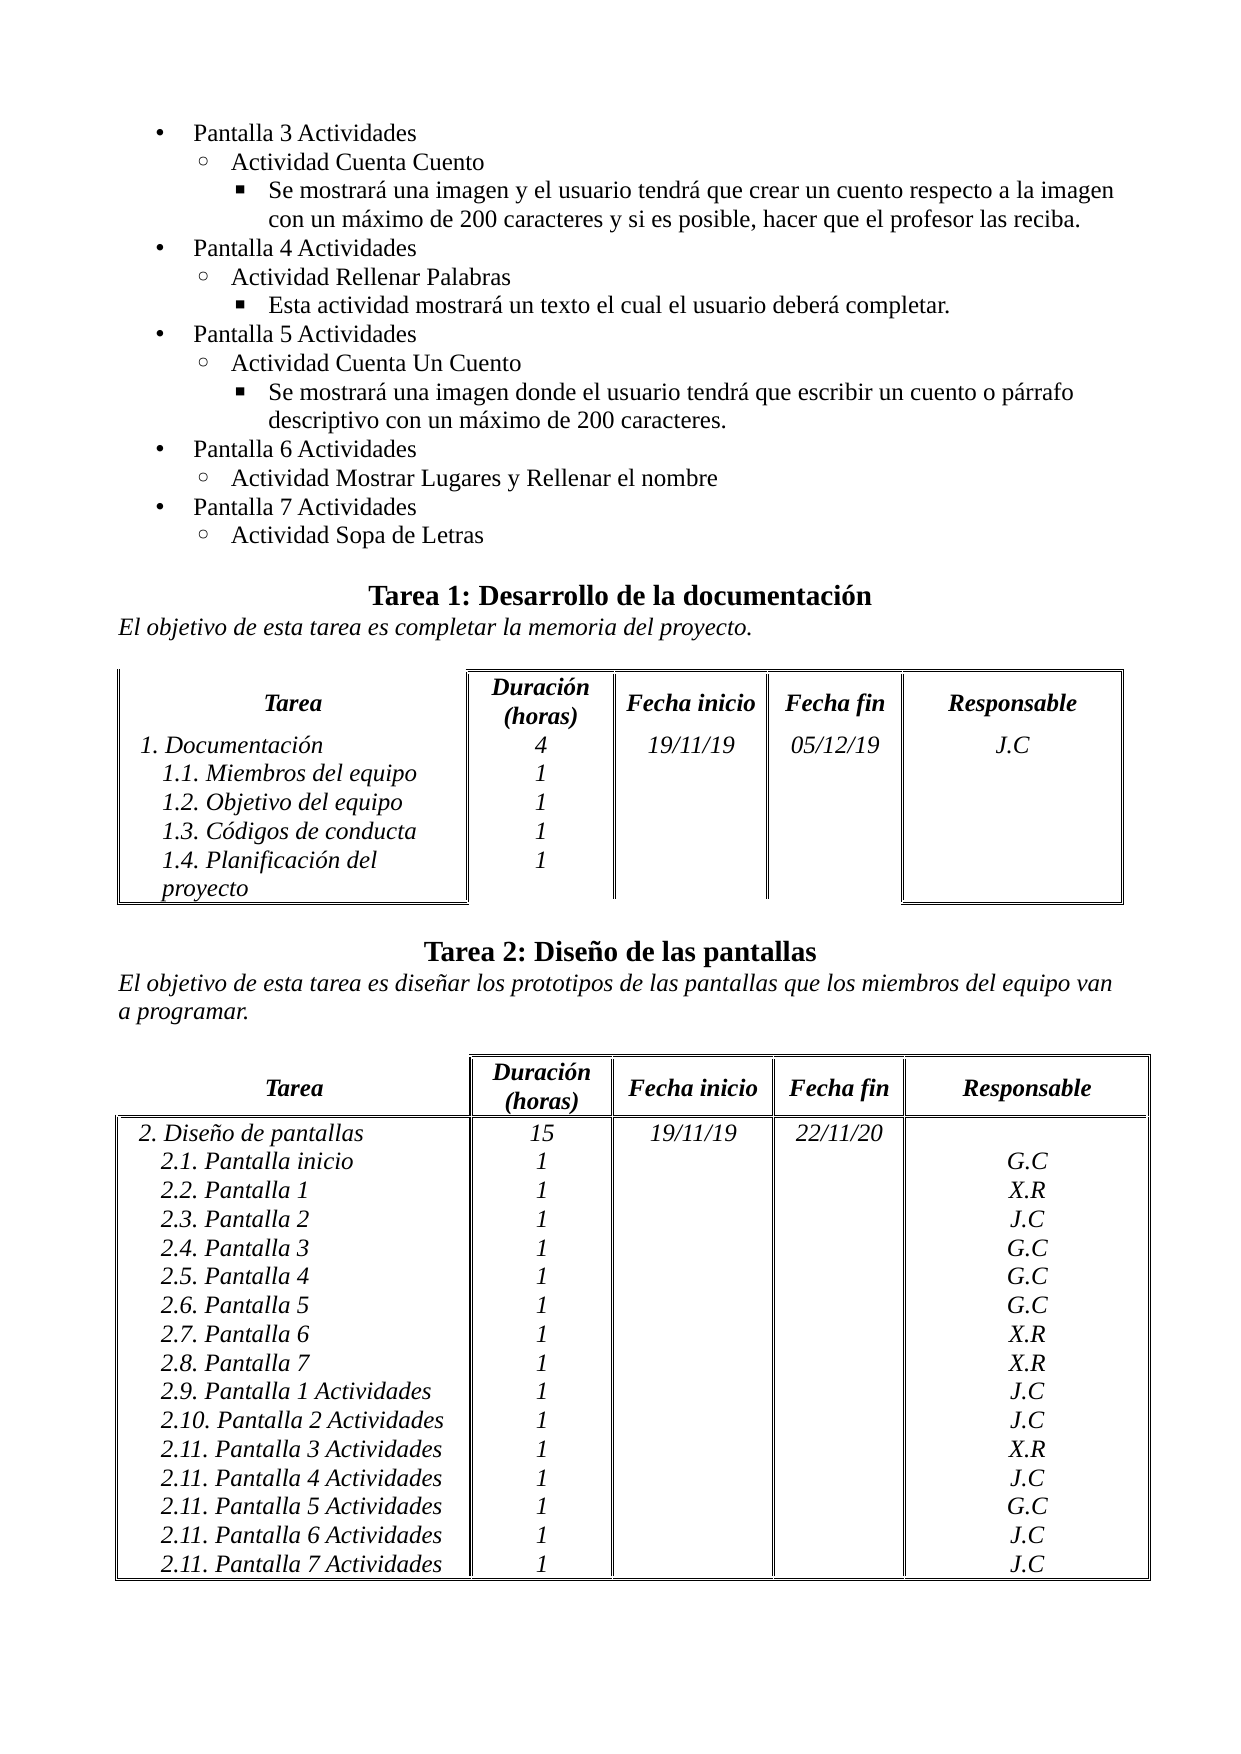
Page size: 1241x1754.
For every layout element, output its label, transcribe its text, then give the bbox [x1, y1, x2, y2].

table_cell 2.11. Pantalla 7 Actividades [118, 1549, 471, 1578]
table_cell [615, 845, 767, 902]
table_cell 2.11. Pantalla 6 Actividades [118, 1520, 469, 1549]
text Tarea 1: Desarrollo de la documentación [118, 578, 1122, 612]
table_cell [767, 845, 901, 902]
table_cell 1 [473, 1204, 611, 1233]
table_cell 2.3. Pantalla 2 [118, 1204, 469, 1233]
table_cell 1 [469, 816, 613, 845]
table_cell [769, 816, 901, 845]
table_cell 4 [469, 730, 613, 758]
table_cell [769, 759, 901, 787]
table_header Fecha inicio [613, 1057, 773, 1114]
table_cell [775, 1463, 903, 1491]
table_cell [614, 1491, 772, 1520]
table_cell [614, 1463, 772, 1491]
table_cell 1 [473, 1290, 611, 1319]
text Tarea 2: Diseño de las pantallas [118, 934, 1122, 968]
table_cell 2.8. Pantalla 7 [118, 1348, 469, 1376]
table_cell 1 [473, 1405, 611, 1434]
table_cell 1 [473, 1434, 611, 1463]
table_header Fecha fin [767, 670, 903, 730]
table_cell [614, 1520, 772, 1549]
table_cell 22/11/20 [775, 1118, 903, 1146]
table_cell [614, 1434, 772, 1463]
table_cell J.C [906, 1463, 1148, 1491]
table_cell [904, 816, 1121, 845]
table_cell 2.4. Pantalla 3 [118, 1233, 469, 1261]
list Pantalla 6 Actividades [156, 434, 1122, 463]
table_cell 2.1. Pantalla inicio [118, 1146, 469, 1175]
table_cell 1 [473, 1175, 611, 1204]
list Pantalla 7 Actividades [156, 492, 1122, 521]
table_cell 1 [473, 1233, 611, 1261]
table_cell 2.10. Pantalla 2 Actividades [118, 1405, 469, 1434]
table_cell [775, 1348, 903, 1376]
table_cell [614, 1233, 772, 1261]
table_cell X.R [906, 1434, 1148, 1463]
list Actividad Cuenta Un Cuento [193, 348, 1122, 377]
table_cell [775, 1405, 903, 1434]
table_cell [775, 1520, 903, 1549]
table_cell [613, 1549, 773, 1578]
table_cell 15 [473, 1118, 611, 1146]
table_cell 1.2. Objetivo del equipo [120, 787, 466, 816]
table_cell X.R [906, 1348, 1148, 1376]
table_cell X.R [906, 1175, 1148, 1204]
table_cell [903, 845, 1121, 902]
table_cell [775, 1376, 903, 1405]
table_cell 2.5. Pantalla 4 [118, 1261, 469, 1290]
table_cell [775, 1491, 903, 1520]
table_cell [775, 1146, 903, 1175]
table_header Fecha fin [774, 1055, 905, 1114]
list Se mostrará una imagen y el usuario tendrá que crear un cuento respecto a la imagen con un máximo de 200 caracteres y si es posible, hacer que el profesor las reciba. [231, 176, 1122, 233]
table_cell 19/11/19 [616, 730, 766, 758]
table_cell [614, 1290, 772, 1319]
table_cell [904, 759, 1121, 787]
table_cell [775, 1290, 903, 1319]
table_cell 2.7. Pantalla 6 [118, 1319, 469, 1348]
table_cell X.R [906, 1319, 1148, 1348]
table_header Fecha inicio [615, 672, 767, 730]
table_cell [614, 1376, 772, 1405]
table_cell 1 [469, 845, 614, 902]
table_cell 1 [473, 1319, 611, 1348]
list Actividad Mostrar Lugares y Rellenar el nombre [193, 463, 1122, 492]
list Actividad Sopa de Letras [193, 521, 1122, 549]
table_header Responsable [905, 1057, 1148, 1114]
table_header Duración (horas) [467, 672, 614, 730]
table_cell [614, 1204, 772, 1233]
table_cell 2.9. Pantalla 1 Actividades [118, 1376, 469, 1405]
list Actividad Cuenta Cuento [193, 147, 1122, 176]
table_cell [775, 1261, 903, 1290]
table_cell J.C [904, 730, 1121, 758]
table_cell 05/12/19 [769, 730, 901, 758]
table_cell 1 [473, 1491, 611, 1520]
table_cell [775, 1319, 903, 1348]
table_cell J.C [905, 1549, 1148, 1578]
table_cell J.C [906, 1405, 1148, 1434]
table_cell G.C [906, 1290, 1148, 1319]
table_cell [616, 787, 766, 816]
table_cell G.C [906, 1261, 1148, 1290]
table_cell 1. Documentación [120, 730, 466, 758]
table_cell [614, 1405, 772, 1434]
table_cell 1.3. Códigos de conducta [120, 816, 466, 845]
table_header Tarea [120, 669, 467, 730]
list Pantalla 5 Actividades [156, 319, 1122, 348]
list Pantalla 4 Actividades [156, 233, 1122, 262]
table_cell [614, 1261, 772, 1290]
table_cell [904, 787, 1121, 816]
table_cell G.C [906, 1491, 1148, 1520]
table_cell 1 [473, 1463, 611, 1491]
table_cell [775, 1175, 903, 1204]
table_cell 1 [469, 787, 613, 816]
table_cell [775, 1233, 903, 1261]
table_cell 1.4. Planificación del proyecto [120, 845, 467, 902]
table_cell 1 [473, 1348, 611, 1376]
list Esta actividad mostrará un texto el cual el usuario deberá completar. [231, 291, 1122, 319]
table_cell G.C [906, 1146, 1148, 1175]
table_cell J.C [906, 1520, 1148, 1549]
table_cell [614, 1146, 772, 1175]
table_cell J.C [906, 1204, 1148, 1233]
table_cell [614, 1319, 772, 1348]
table_cell 1 [473, 1261, 611, 1290]
table_cell 1 [473, 1146, 611, 1175]
table_cell 2.11. Pantalla 4 Actividades [118, 1463, 469, 1491]
table_cell 2. Diseño de pantallas [117, 1115, 470, 1146]
list Actividad Rellenar Palabras [193, 262, 1122, 291]
table_cell 1 [469, 759, 613, 787]
table_cell [616, 759, 766, 787]
table_header Tarea [117, 1054, 471, 1114]
table_cell [775, 1434, 903, 1463]
table_cell 2.11. Pantalla 3 Actividades [118, 1434, 469, 1463]
table_cell [616, 816, 766, 845]
table_cell 19/11/19 [614, 1118, 772, 1146]
list Pantalla 3 Actividades [156, 118, 1122, 147]
table_cell 1 [471, 1549, 613, 1578]
table_cell 1.1. Miembros del equipo [120, 759, 466, 787]
text El objetivo de esta tarea es diseñar los prototipos de las pantallas que los miembros del equipo van a programar. [118, 968, 1122, 1025]
table_header Responsable [903, 672, 1121, 730]
table_cell [614, 1348, 772, 1376]
table_cell [769, 787, 901, 816]
table_cell [614, 1175, 772, 1204]
table_cell G.C [906, 1233, 1148, 1261]
table_cell [775, 1204, 903, 1233]
table_cell [906, 1115, 1148, 1146]
table_cell 2.2. Pantalla 1 [118, 1175, 469, 1204]
text El objetivo de esta tarea es completar la memoria del proyecto. [118, 612, 1122, 640]
table_cell 1 [473, 1520, 611, 1549]
table_cell 1 [473, 1376, 611, 1405]
list Se mostrará una imagen donde el usuario tendrá que escribir un cuento o párrafo descriptivo con un máximo de 200 caracteres. [231, 377, 1122, 434]
table_cell J.C [906, 1376, 1148, 1405]
table_cell 2.11. Pantalla 5 Actividades [118, 1491, 469, 1520]
table_cell 2.6. Pantalla 5 [118, 1290, 469, 1319]
table_cell [774, 1549, 905, 1578]
table_header Duración (horas) [471, 1055, 613, 1114]
